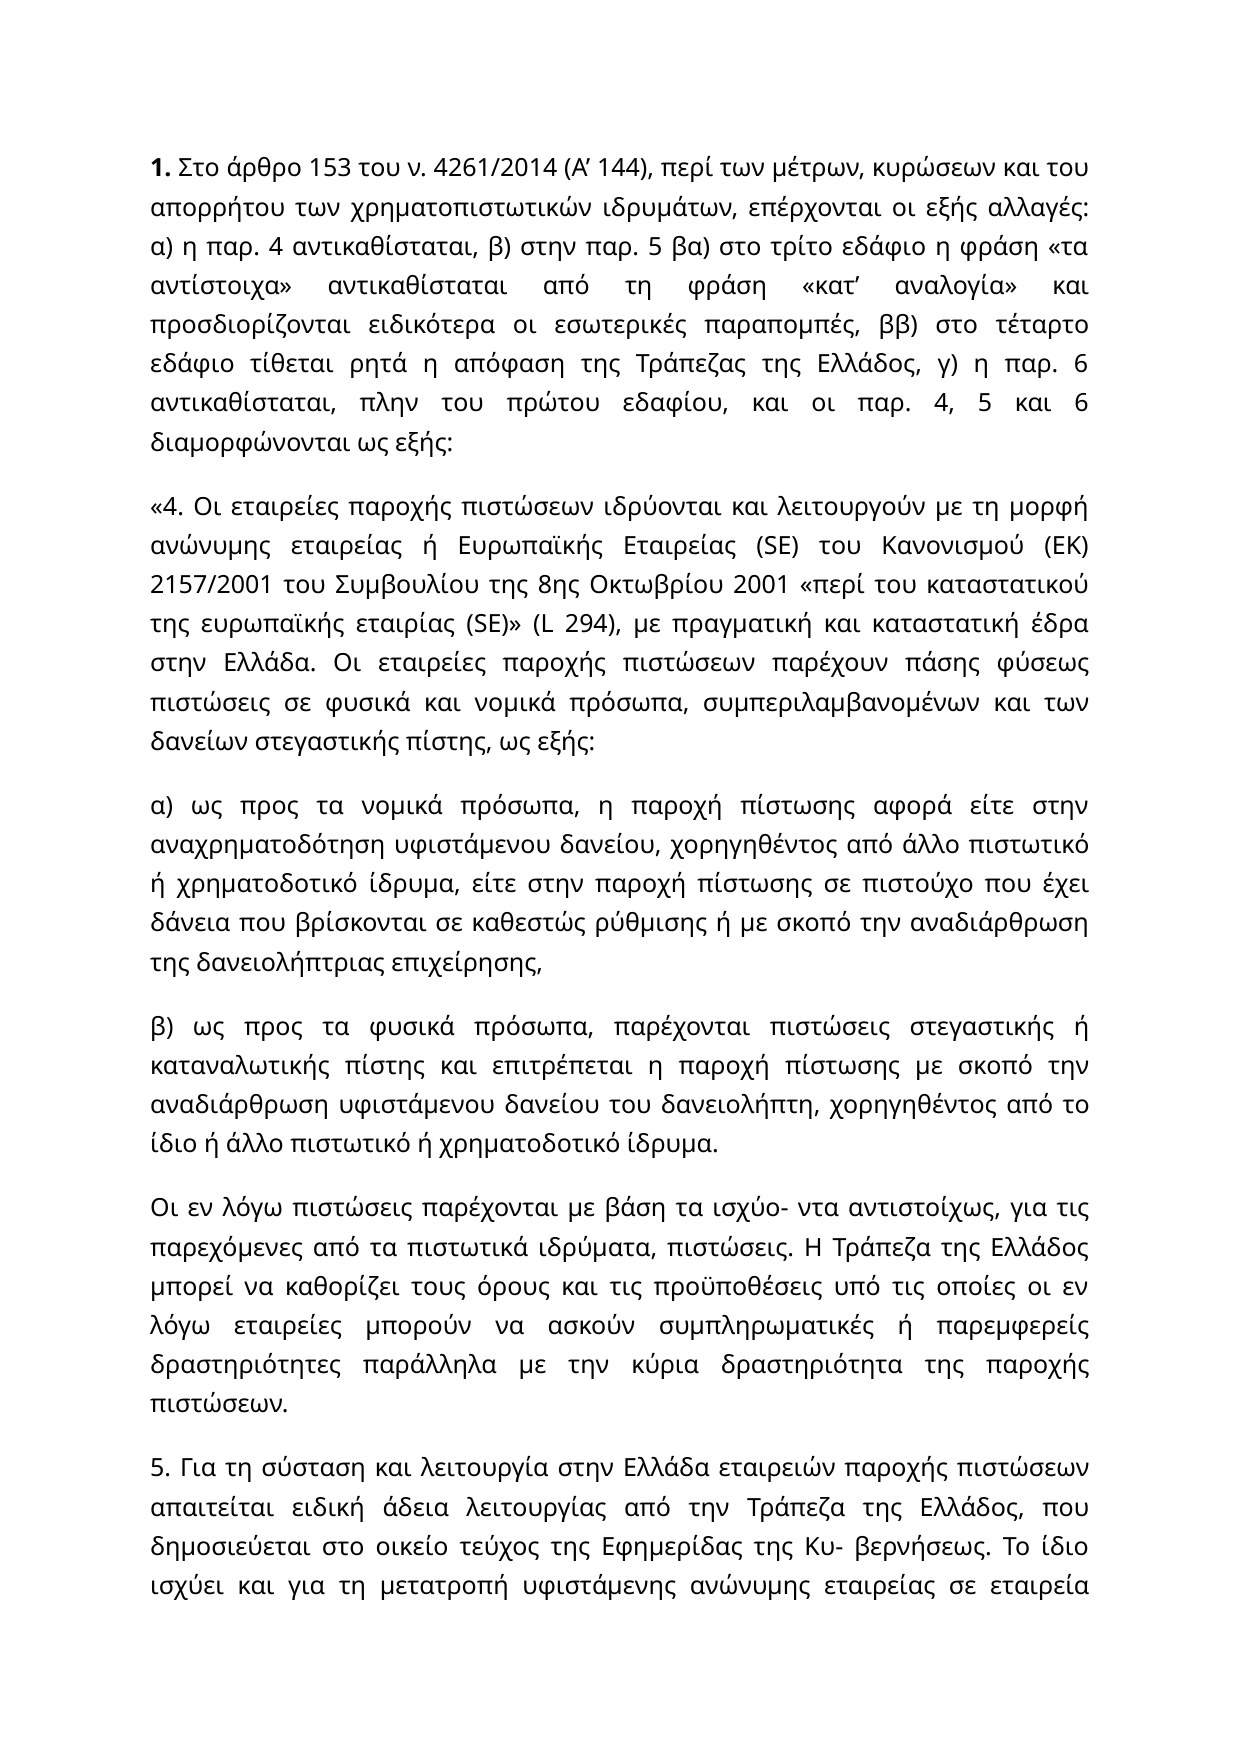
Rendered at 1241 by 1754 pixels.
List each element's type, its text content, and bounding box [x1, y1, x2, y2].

text 1. Στο άρθρο 153 του ν. 4261/2014 (Α’ 144), περί των μέτρων, κυρώσεων και του απορρήτου των χρηματοπιστωτικών ιδρυμάτων, επέρχονται οι εξής αλλαγές: α) η παρ. 4 αντικαθίσταται, β) στην παρ. 5 βα) στο τρίτο εδάφιο η φράση «τα αντίστοιχα» αντικαθίσταται από τη φράση «κατ’ αναλογία» και προσδιορίζονται ειδικότερα οι εσωτερικές παραπομπές, ββ) στο τέταρτο εδάφιο τίθεται ρητά η απόφαση της Τράπεζας της Ελλάδος, γ) η παρ. 6 αντικαθίσταται, πλην του πρώτου εδαφίου, και οι παρ. 4, 5 και 6 διαμορφώνονται ως εξής: [150, 150, 1090, 458]
text «4. Οι εταιρείες παροχής πιστώσεων ιδρύονται και λειτουργούν με τη μορφή ανώνυμης εταιρείας ή Ευρωπαϊκής Εταιρείας (SE) του Κανονισμού (ΕΚ) 2157/2001 του Συμβουλίου της 8ης Οκτωβρίου 2001 «περί του καταστατικού της ευρωπαϊκής εταιρίας (SE)» (L 294), με πραγματική και καταστατική έδρα στην Ελλάδα. Οι εταιρείες παροχής πιστώσεων παρέχουν πάσης φύσεως πιστώσεις σε φυσικά και νομικά πρόσωπα, συμπεριλαμβανομένων και των δανείων στεγαστικής πίστης, ως εξής: [150, 488, 1090, 757]
text 5. Για τη σύσταση και λειτουργία στην Ελλάδα εταιρειών παροχής πιστώσεων απαιτείται ειδική άδεια λειτουργίας από την Τράπεζα της Ελλάδος, που δημοσιεύεται στο οικείο τεύχος της Εφημερίδας της Κυ- βερνήσεως. Το ίδιο ισχύει και για τη μετατροπή υφιστάμενης ανώνυμης εταιρείας σε εταιρεία [150, 1450, 1090, 1602]
text Οι εν λόγω πιστώσεις παρέχονται με βάση τα ισχύο- ντα αντιστοίχως, για τις παρεχόμενες από τα πιστωτικά ιδρύματα, πιστώσεις. Η Τράπεζα της Ελλάδος μπορεί να καθορίζει τους όρους και τις προϋποθέσεις υπό τις οποίες οι εν λόγω εταιρείες μπορούν να ασκούν συμπληρωματικές ή παρεμφερείς δραστηριότητες παράλληλα με την κύρια δραστηριότητα της παροχής πιστώσεων. [150, 1190, 1090, 1420]
text α) ως προς τα νομικά πρόσωπα, η παροχή πίστωσης αφορά είτε στην αναχρηματοδότηση υφιστάμενου δανείου, χορηγηθέντος από άλλο πιστωτικό ή χρηματοδοτικό ίδρυμα, είτε στην παροχή πίστωσης σε πιστούχο που έχει δάνεια που βρίσκονται σε καθεστώς ρύθμισης ή με σκοπό την αναδιάρθρωση της δανειολήπτριας επιχείρησης, [150, 787, 1090, 978]
text β) ως προς τα φυσικά πρόσωπα, παρέχονται πιστώσεις στεγαστικής ή καταναλωτικής πίστης και επιτρέπεται η παροχή πίστωσης με σκοπό την αναδιάρθρωση υφιστάμενου δανείου του δανειολήπτη, χορηγηθέντος από το ίδιο ή άλλο πιστωτικό ή χρηματοδοτικό ίδρυμα. [150, 1008, 1090, 1160]
